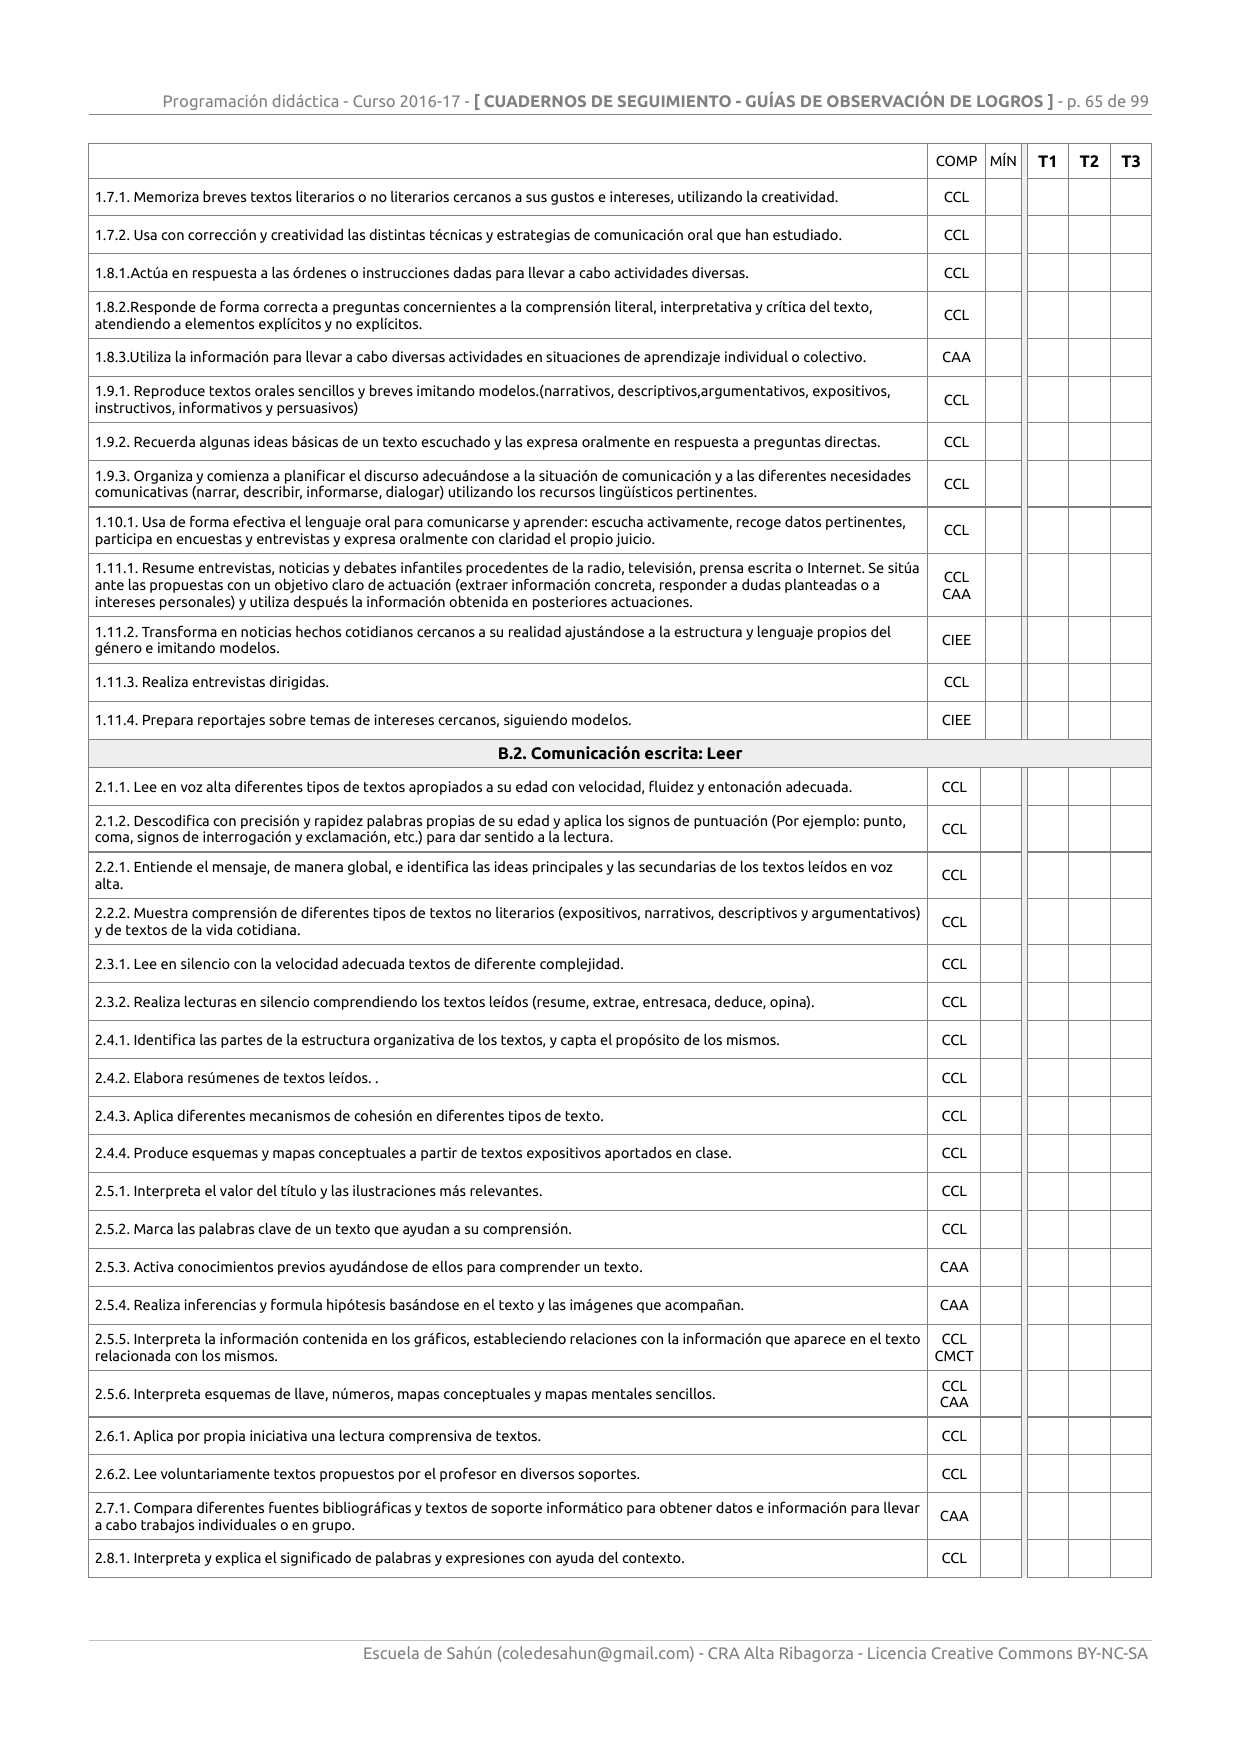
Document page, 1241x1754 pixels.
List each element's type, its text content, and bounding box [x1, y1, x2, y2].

table_cell CIEE [928, 617, 985, 663]
table_cell [1069, 1418, 1110, 1454]
table_cell [1069, 1371, 1110, 1416]
table_header [89, 144, 927, 177]
table_cell [1022, 805, 1027, 851]
table_cell [1111, 945, 1151, 982]
table_cell [1028, 1371, 1068, 1416]
table_cell [1028, 1540, 1068, 1577]
table_cell [1022, 422, 1027, 460]
table_cell [1022, 1539, 1027, 1577]
table_cell 1.8.2.Responde de forma correcta a preguntas concernientes a la comprensión literal, interpretativa y crítica del texto, atendiendo a elementos explícitos y no explícitos. [89, 292, 927, 338]
table_cell [1069, 1211, 1110, 1248]
table_cell [1028, 1249, 1068, 1286]
table_cell 2.8.1. Interpreta y explica el significado de palabras y expresiones con ayuda del contexto. [89, 1540, 927, 1577]
table_cell [1022, 702, 1027, 738]
table_cell [1069, 508, 1110, 553]
table_cell 1.7.1. Memoriza breves textos literarios o no literarios cercanos a sus gustos e intereses, utilizando la creatividad. [89, 179, 927, 215]
table_cell 1.7.2. Usa con corrección y creatividad las distintas técnicas y estrategias de comunicación oral que han estudiado. [89, 216, 927, 253]
table_cell [981, 1371, 1021, 1416]
table_cell CCL CAA [928, 1371, 980, 1416]
table_header T1 [1028, 144, 1068, 177]
table_cell 1.9.2. Recuerda algunas ideas básicas de un texto escuchado y las expresa oralmente en respuesta a preguntas directas. [89, 423, 927, 460]
table_cell [1069, 292, 1110, 338]
table_cell [1069, 423, 1110, 460]
table_cell 2.3.2. Realiza lecturas en silencio comprendiendo los textos leídos (resume, extrae, entresaca, deduce, opina). [89, 983, 927, 1020]
table_cell [1111, 806, 1151, 851]
table_cell CCL [928, 664, 985, 701]
table_cell [1111, 983, 1151, 1020]
table_cell [1069, 1325, 1110, 1370]
table_cell CCL CAA [928, 554, 985, 616]
table_cell 2.7.1. Compara diferentes fuentes bibliográficas y textos de soporte informático para obtener datos e información para llevar a cabo trabajos individuales o en grupo. [89, 1493, 927, 1539]
table_cell 2.5.3. Activa conocimientos previos ayudándose de ellos para comprender un texto. [89, 1249, 927, 1286]
table_cell [1022, 982, 1027, 1020]
table_cell [981, 1249, 1021, 1286]
table_cell [1028, 292, 1068, 338]
table_cell [981, 1021, 1021, 1058]
table_cell [1028, 983, 1068, 1020]
table_cell 1.11.3. Realiza entrevistas dirigidas. [89, 664, 927, 701]
table_cell CCL [928, 1540, 980, 1577]
table_cell [1028, 1173, 1068, 1210]
table_cell [1111, 1173, 1151, 1210]
table_cell 2.2.1. Entiende el mensaje, de manera global, e identifica las ideas principales y las secundarias de los textos leídos en voz alta. [89, 853, 927, 898]
table_cell [1022, 768, 1027, 805]
table_cell 2.2.2. Muestra comprensión de diferentes tipos de textos no literarios (expositivos, narrativos, descriptivos y argumentativos) y de textos de la vida cotidiana. [89, 899, 927, 944]
table_cell [1111, 179, 1151, 215]
table_cell [1028, 1493, 1068, 1539]
table_cell [1022, 851, 1027, 898]
table_cell [1069, 617, 1110, 663]
table_cell [1069, 1173, 1110, 1210]
table_cell [986, 339, 1021, 376]
table_cell [1111, 1097, 1151, 1134]
table_cell [1028, 461, 1068, 506]
table_cell 1.11.4. Prepara reportajes sobre temas de intereses cercanos, siguiendo modelos. [89, 702, 927, 738]
table_cell [1022, 1134, 1027, 1172]
table_cell 2.6.1. Aplica por propia iniciativa una lectura comprensiva de textos. [89, 1418, 927, 1454]
table_cell [1111, 339, 1151, 376]
table_header T2 [1069, 144, 1110, 177]
table_cell [1028, 1097, 1068, 1134]
table_cell 2.1.2. Descodifica con precisión y rapidez palabras propias de su edad y aplica los signos de puntuación (Por ejemplo: punto, coma, signos de interrogación y exclamación, etc.) para dar sentido a la lectura. [89, 806, 927, 851]
table_cell [1028, 1059, 1068, 1096]
table_cell [986, 216, 1021, 253]
table_cell [981, 899, 1021, 944]
table_cell [1111, 1211, 1151, 1248]
table_cell [1111, 1249, 1151, 1286]
table_cell [1111, 1021, 1151, 1058]
table_cell [1022, 1020, 1027, 1058]
table_cell 2.4.3. Aplica diferentes mecanismos de cohesión en diferentes tipos de texto. [89, 1097, 927, 1134]
table_cell [1022, 1172, 1027, 1210]
table_cell [1028, 1135, 1068, 1172]
table_cell [1069, 768, 1110, 805]
table_cell [1022, 664, 1027, 701]
table_cell [1069, 1249, 1110, 1286]
table_cell [1022, 376, 1027, 422]
table_cell 2.4.1. Identifica las partes de la estructura organizativa de los textos, y capta el propósito de los mismos. [89, 1021, 927, 1058]
table_cell [1069, 216, 1110, 253]
table_cell [1069, 1287, 1110, 1323]
table_cell [1028, 179, 1068, 215]
table_cell CCL [928, 1021, 980, 1058]
table_cell [981, 1135, 1021, 1172]
table_cell [1069, 1059, 1110, 1096]
table_cell 2.5.4. Realiza inferencias y formula hipótesis basándose en el texto y las imágenes que acompañan. [89, 1287, 927, 1323]
table_cell CAA [928, 339, 985, 376]
table_cell [1111, 508, 1151, 553]
table_cell [1069, 983, 1110, 1020]
table_cell [1111, 292, 1151, 338]
table_cell 2.4.4. Produce esquemas y mapas conceptuales a partir de textos expositivos aportados en clase. [89, 1135, 927, 1172]
table_cell [986, 617, 1021, 663]
table_header COMP [928, 144, 985, 177]
table_cell [1028, 1418, 1068, 1454]
table_cell CIEE [928, 702, 985, 738]
table_cell [981, 853, 1021, 898]
table_cell [986, 664, 1021, 701]
table_cell [1022, 1454, 1027, 1492]
table_cell 2.5.6. Interpreta esquemas de llave, números, mapas conceptuales y mapas mentales sencillos. [89, 1371, 927, 1416]
table_cell [1069, 1021, 1110, 1058]
table_cell CCL [928, 768, 980, 805]
table_cell 1.8.1.Actúa en respuesta a las órdenes o instrucciones dadas para llevar a cabo actividades diversas. [89, 254, 927, 291]
table_cell [1028, 1287, 1068, 1323]
table_cell [1022, 338, 1027, 376]
table_cell [981, 1287, 1021, 1323]
table_cell [1111, 377, 1151, 422]
table_cell [981, 1059, 1021, 1096]
table_cell [1111, 554, 1151, 616]
table_cell [1111, 1455, 1151, 1492]
table_cell [1111, 254, 1151, 291]
table_cell [1069, 461, 1110, 506]
table_cell [1022, 1096, 1027, 1134]
table_cell CCL [928, 1173, 980, 1210]
table_cell 2.4.2. Elabora resúmenes de textos leídos. . [89, 1059, 927, 1096]
table_cell [1028, 702, 1068, 738]
table_cell [981, 1325, 1021, 1370]
table_cell [1111, 461, 1151, 506]
table_cell CCL [928, 216, 985, 253]
table_cell [981, 1097, 1021, 1134]
table_cell CAA [928, 1493, 980, 1539]
table_cell [1111, 617, 1151, 663]
table_cell [1022, 1492, 1027, 1539]
table_cell [986, 461, 1021, 506]
table_cell 1.9.1. Reproduce textos orales sencillos y breves imitando modelos.(narrativos, descriptivos,argumentativos, expositivos, instructivos, informativos y persuasivos) [89, 377, 927, 422]
table_cell [1028, 945, 1068, 982]
table_cell [1028, 806, 1068, 851]
table_cell [981, 768, 1021, 805]
table_cell 2.6.2. Lee voluntariamente textos propuestos por el profesor en diversos soportes. [89, 1455, 927, 1492]
table_cell [986, 254, 1021, 291]
table_cell [1028, 1325, 1068, 1370]
table_cell [1022, 1210, 1027, 1248]
table_cell [1028, 216, 1068, 253]
table_cell [1022, 617, 1027, 663]
table_cell [1111, 216, 1151, 253]
table_cell 2.3.1. Lee en silencio con la velocidad adecuada textos de diferente complejidad. [89, 945, 927, 982]
table_cell [1111, 1325, 1151, 1370]
table_cell [1022, 1058, 1027, 1096]
table_cell [1069, 1455, 1110, 1492]
table_cell 1.10.1. Usa de forma efectiva el lenguaje oral para comunicarse y aprender: escucha activamente, recoge datos pertinentes, participa en encuestas y entrevistas y expresa oralmente con claridad el propio juicio. [89, 508, 927, 553]
table_cell [1069, 806, 1110, 851]
table_cell CCL [928, 508, 985, 553]
table_cell [1069, 1493, 1110, 1539]
table_cell CAA [928, 1249, 980, 1286]
table_cell [1069, 179, 1110, 215]
table_cell [1022, 178, 1027, 215]
table_cell [986, 702, 1021, 738]
table_cell 1.8.3.Utiliza la información para llevar a cabo diversas actividades en situaciones de aprendizaje individual o colectivo. [89, 339, 927, 376]
table_cell [1111, 1418, 1151, 1454]
table_cell [1022, 253, 1027, 291]
table_header [1022, 144, 1027, 177]
table_cell CCL [928, 1211, 980, 1248]
table_cell [1069, 554, 1110, 616]
table_cell [1111, 1493, 1151, 1539]
table_cell 1.11.1. Resume entrevistas, noticias y debates infantiles procedentes de la radio, televisión, prensa escrita o Internet. Se sitúa ante las propuestas con un objetivo claro de actuación (extraer información concreta, responder a dudas planteadas o a intereses personales) y utiliza después la información obtenida en posteriores actuaciones. [89, 554, 927, 616]
table_cell [1069, 1135, 1110, 1172]
table_cell [1069, 339, 1110, 376]
table_cell [1022, 506, 1027, 553]
table_cell CCL [928, 1455, 980, 1492]
table_cell [1111, 702, 1151, 738]
table_cell CCL [928, 1135, 980, 1172]
table_cell 1.11.2. Transforma en noticias hechos cotidianos cercanos a su realidad ajustándose a la estructura y lenguaje propios del género e imitando modelos. [89, 617, 927, 663]
table_cell [1069, 664, 1110, 701]
table_cell [1069, 702, 1110, 738]
table_cell CCL [928, 853, 980, 898]
table_cell [1028, 254, 1068, 291]
table_cell [986, 423, 1021, 460]
table_cell CCL [928, 945, 980, 982]
table_cell CCL [928, 377, 985, 422]
table_cell CCL [928, 423, 985, 460]
table_cell CCL [928, 983, 980, 1020]
table_cell CCL [928, 461, 985, 506]
table_cell CCL [928, 899, 980, 944]
table_cell [1111, 768, 1151, 805]
table_cell B.2. Comunicación escrita: Leer [89, 740, 1151, 767]
table_cell [1111, 1371, 1151, 1416]
table_cell [1022, 1248, 1027, 1286]
table_cell [1022, 553, 1027, 616]
table_cell 2.5.1. Interpreta el valor del título y las ilustraciones más relevantes. [89, 1173, 927, 1210]
table_cell [1028, 617, 1068, 663]
table_cell [1022, 1324, 1027, 1370]
table_cell [1028, 899, 1068, 944]
table_cell [1028, 508, 1068, 553]
table_cell [1111, 1135, 1151, 1172]
table_cell [1069, 899, 1110, 944]
table_cell CAA [928, 1287, 980, 1323]
table_cell [1022, 215, 1027, 253]
table_cell [1022, 898, 1027, 944]
table_cell [981, 806, 1021, 851]
table_cell [1028, 1455, 1068, 1492]
table_header T3 [1111, 144, 1151, 177]
table_cell [1028, 664, 1068, 701]
table_header MÍN [986, 144, 1021, 177]
table_cell CCL [928, 292, 985, 338]
table_cell [1028, 377, 1068, 422]
table_cell [986, 179, 1021, 215]
table_cell [1022, 1286, 1027, 1323]
table_cell CCL [928, 254, 985, 291]
table_cell [1022, 944, 1027, 982]
table_cell [1028, 1211, 1068, 1248]
table_cell [1069, 945, 1110, 982]
table_cell 2.5.2. Marca las palabras clave de un texto que ayudan a su comprensión. [89, 1211, 927, 1248]
table_cell [986, 554, 1021, 616]
table_cell [1111, 423, 1151, 460]
table_cell [1028, 554, 1068, 616]
table_cell [1069, 1540, 1110, 1577]
table_cell [1111, 1287, 1151, 1323]
table_cell [1022, 1370, 1027, 1416]
table_cell [1069, 254, 1110, 291]
table_cell [1022, 1416, 1027, 1454]
table_cell [1111, 899, 1151, 944]
table_cell 1.9.3. Organiza y comienza a planificar el discurso adecuándose a la situación de comunicación y a las diferentes necesidades comunicativas (narrar, describir, informarse, dialogar) utilizando los recursos lingüísticos pertinentes. [89, 461, 927, 506]
table_cell [1022, 291, 1027, 338]
table_cell [981, 1455, 1021, 1492]
table_cell [1028, 1021, 1068, 1058]
table_cell [981, 1173, 1021, 1210]
table_cell [981, 1418, 1021, 1454]
table_cell CCL CMCT [928, 1325, 980, 1370]
table_cell [986, 508, 1021, 553]
table_cell CCL [928, 1059, 980, 1096]
table_cell [1111, 853, 1151, 898]
table_cell [1028, 853, 1068, 898]
table_cell [986, 377, 1021, 422]
table_cell [981, 945, 1021, 982]
table_cell [1069, 853, 1110, 898]
table_cell 2.5.5. Interpreta la información contenida en los gráficos, estableciendo relaciones con la información que aparece en el texto relacionada con los mismos. [89, 1325, 927, 1370]
table_cell [1022, 460, 1027, 506]
table_cell CCL [928, 1418, 980, 1454]
table_cell CCL [928, 179, 985, 215]
table_cell [986, 292, 1021, 338]
table_cell [1111, 1540, 1151, 1577]
table_cell [1028, 768, 1068, 805]
table_cell [1069, 377, 1110, 422]
table_cell [1028, 423, 1068, 460]
table_cell [1028, 339, 1068, 376]
table_cell [981, 983, 1021, 1020]
table_cell CCL [928, 806, 980, 851]
table_cell [981, 1540, 1021, 1577]
table_cell [1111, 664, 1151, 701]
table_cell CCL [928, 1097, 980, 1134]
table_cell [1111, 1059, 1151, 1096]
table_cell [981, 1493, 1021, 1539]
table_cell [981, 1211, 1021, 1248]
table_cell [1069, 1097, 1110, 1134]
table_cell 2.1.1. Lee en voz alta diferentes tipos de textos apropiados a su edad con velocidad, fluidez y entonación adecuada. [89, 768, 927, 805]
